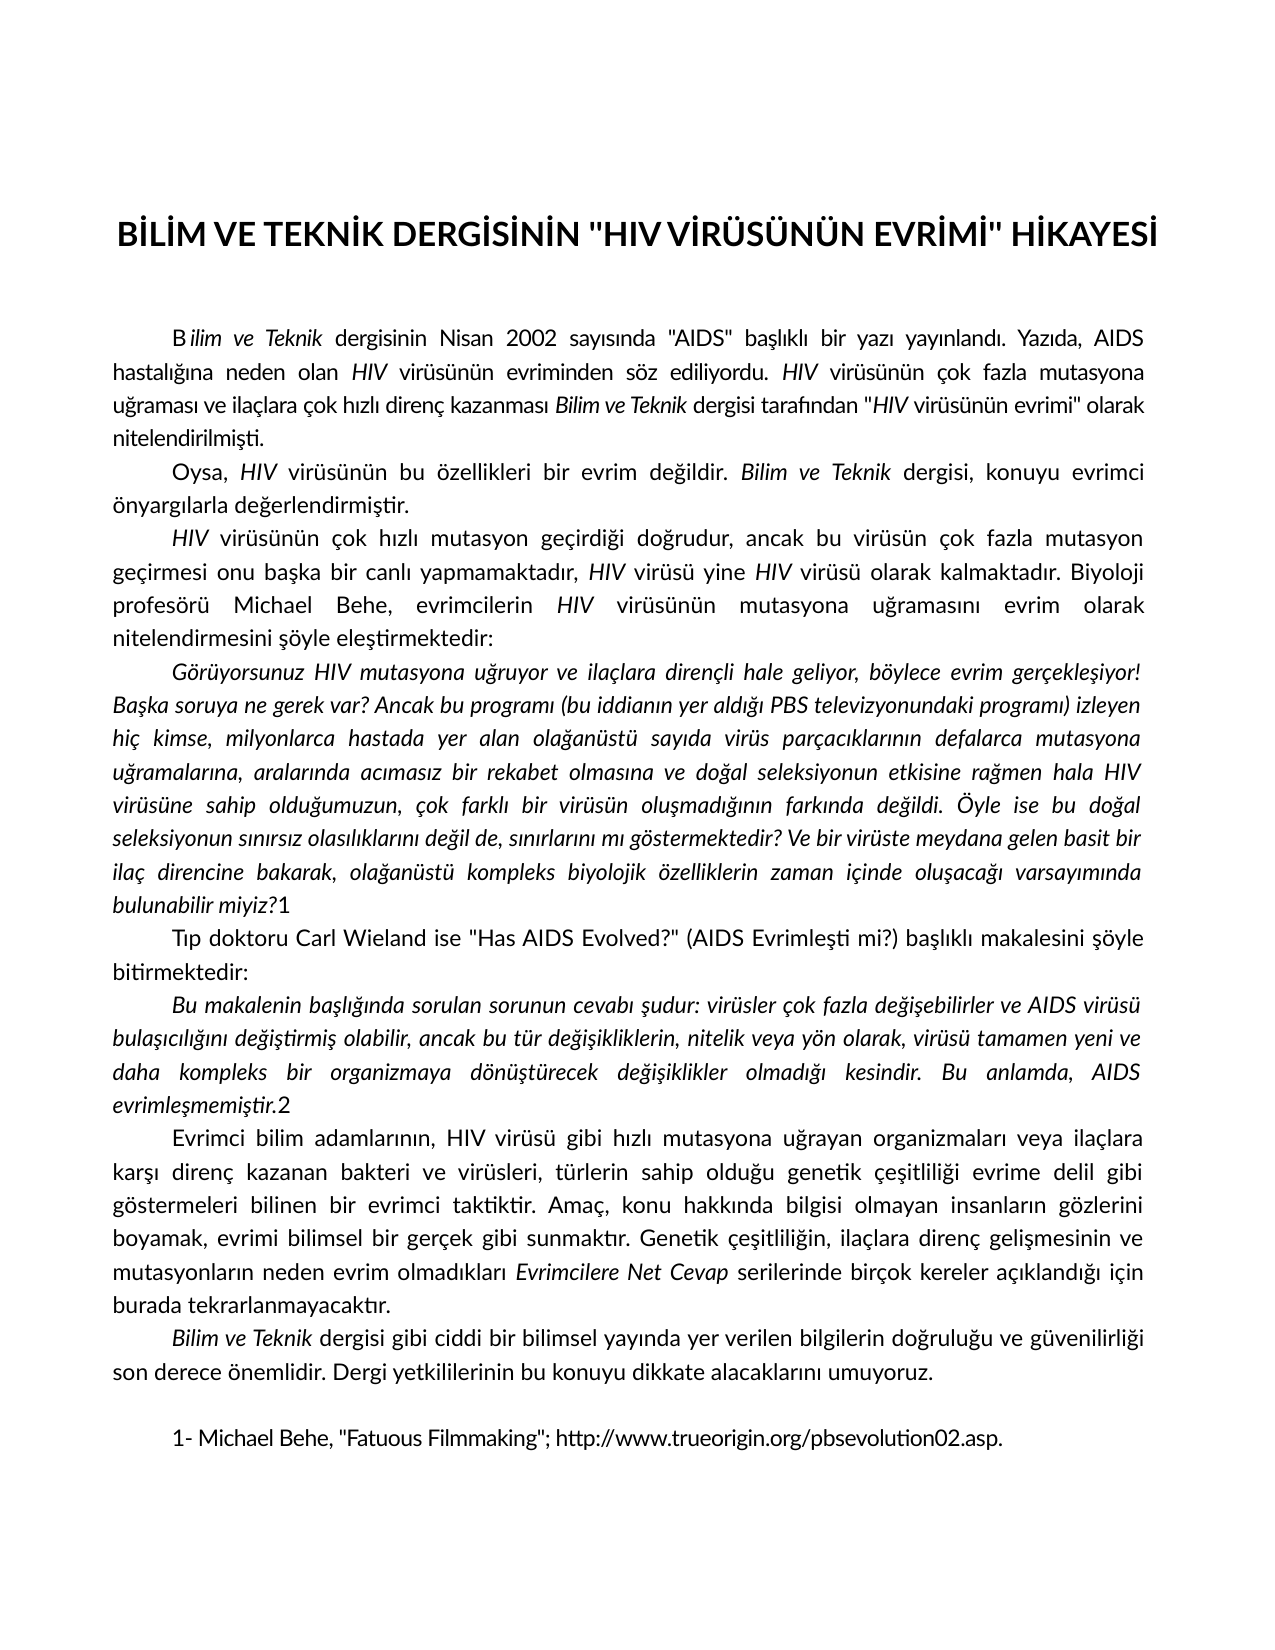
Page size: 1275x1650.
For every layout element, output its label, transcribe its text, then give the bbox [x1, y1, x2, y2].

text HIV virüsünün çok hızlı mutasyon geçirdiği doğrudur, ancak bu virüsün çok fazla mutasyon geçirmesi onu başka bir canlı yapmamaktadır, HIV virüsü yine HIV virüsü olarak kalmaktadır. Biyoloji profesörü Michael Behe, evrimcilerin HIV virüsünün mutasyona uğramasını evrim olarak nitelendirmesini şöyle eleştirmektedir: [112, 520, 1145, 653]
text Evrimci bilim adamlarının, HIV virüsü gibi hızlı mutasyona uğrayan organizmaları veya ilaçlara karşı direnç kazanan bakteri ve virüsleri, türlerin sahip olduğu genetik çeşitliliği evrime delil gibi göstermeleri bilinen bir evrimci taktiktir. Amaç, konu hakkında bilgisi olmayan insanların gözlerini boyamak, evrimi bilimsel bir gerçek gibi sunmaktır. Genetik çeşitliliğin, ilaçlara direnç gelişmesinin ve mutasyonların neden evrim olmadıkları Evrimcilere Net Cevap serilerinde birçok kereler açıklandığı için burada tekrarlanmayacaktır. [112, 1120, 1145, 1320]
text 1- Michael Behe, "Fatuous Filmmaking"; http://www.trueorigin.org/pbsevolution02.asp. [112, 1420, 1145, 1453]
text Bilim ve Teknik dergisinin Nisan 2002 sayısında "AIDS" başlıklı bir yazı yayınlandı. Yazıda, AIDS hastalığına neden olan HIV virüsünün evriminden söz ediliyordu. HIV virüsünün çok fazla mutasyona uğraması ve ilaçlara çok hızlı direnç kazanması Bilim ve Teknik dergisi tarafından "HIV virüsünün evrimi" olarak nitelendirilmişti. [112, 320, 1145, 453]
text Oysa, HIV virüsünün bu özellikleri bir evrim değildir. Bilim ve Teknik dergisi, konuyu evrimci önyargılarla değerlendirmiştir. [112, 453, 1145, 520]
text Görüyorsunuz HIV mutasyona uğruyor ve ilaçlara dirençli hale geliyor, böylece evrim gerçekleşiyor! Başka soruya ne gerek var? Ancak bu programı (bu iddianın yer aldığı PBS televizyonundaki programı) izleyen hiç kimse, milyonlarca hastada yer alan olağanüstü sayıda virüs parçacıklarının defalarca mutasyona uğramalarına, aralarında acımasız bir rekabet olmasına ve doğal seleksiyonun etkisine rağmen hala HIV virüsüne sahip olduğumuzun, çok farklı bir virüsün oluşmadığının farkında değildi. Öyle ise bu doğal seleksiyonun sınırsız olasılıklarını değil de, sınırlarını mı göstermektedir? Ve bir virüste meydana gelen basit bir ilaç direncine bakarak, olağanüstü kompleks biyolojik özelliklerin zaman içinde oluşacağı varsayımında bulunabilir miyiz?1 [112, 653, 1145, 920]
text Bu makalenin başlığında sorulan sorunun cevabı şudur: virüsler çok fazla değişebilirler ve AIDS virüsü bulaşıcılığını değiştirmiş olabilir, ancak bu tür değişikliklerin, nitelik veya yön olarak, virüsü tamamen yeni ve daha kompleks bir organizmaya dönüştürecek değişiklikler olmadığı kesindir. Bu anlamda, AIDS evrimleşmemiştir.2 [112, 987, 1145, 1120]
subtitle BİLİM VE TEKNİK DERGİSİNİN ''HIV VİRÜSÜNÜN EVRİMİ'' HİKAYESİ [112, 213, 1162, 253]
text Tıp doktoru Carl Wieland ise "Has AIDS Evolved?" (AIDS Evrimleşti mi?) başlıklı makalesini şöyle bitirmektedir: [112, 920, 1145, 987]
text Bilim ve Teknik dergisi gibi ciddi bir bilimsel yayında yer verilen bilgilerin doğruluğu ve güvenilirliği son derece önemlidir. Dergi yetkililerinin bu konuyu dikkate alacaklarını umuyoruz. [112, 1320, 1145, 1387]
